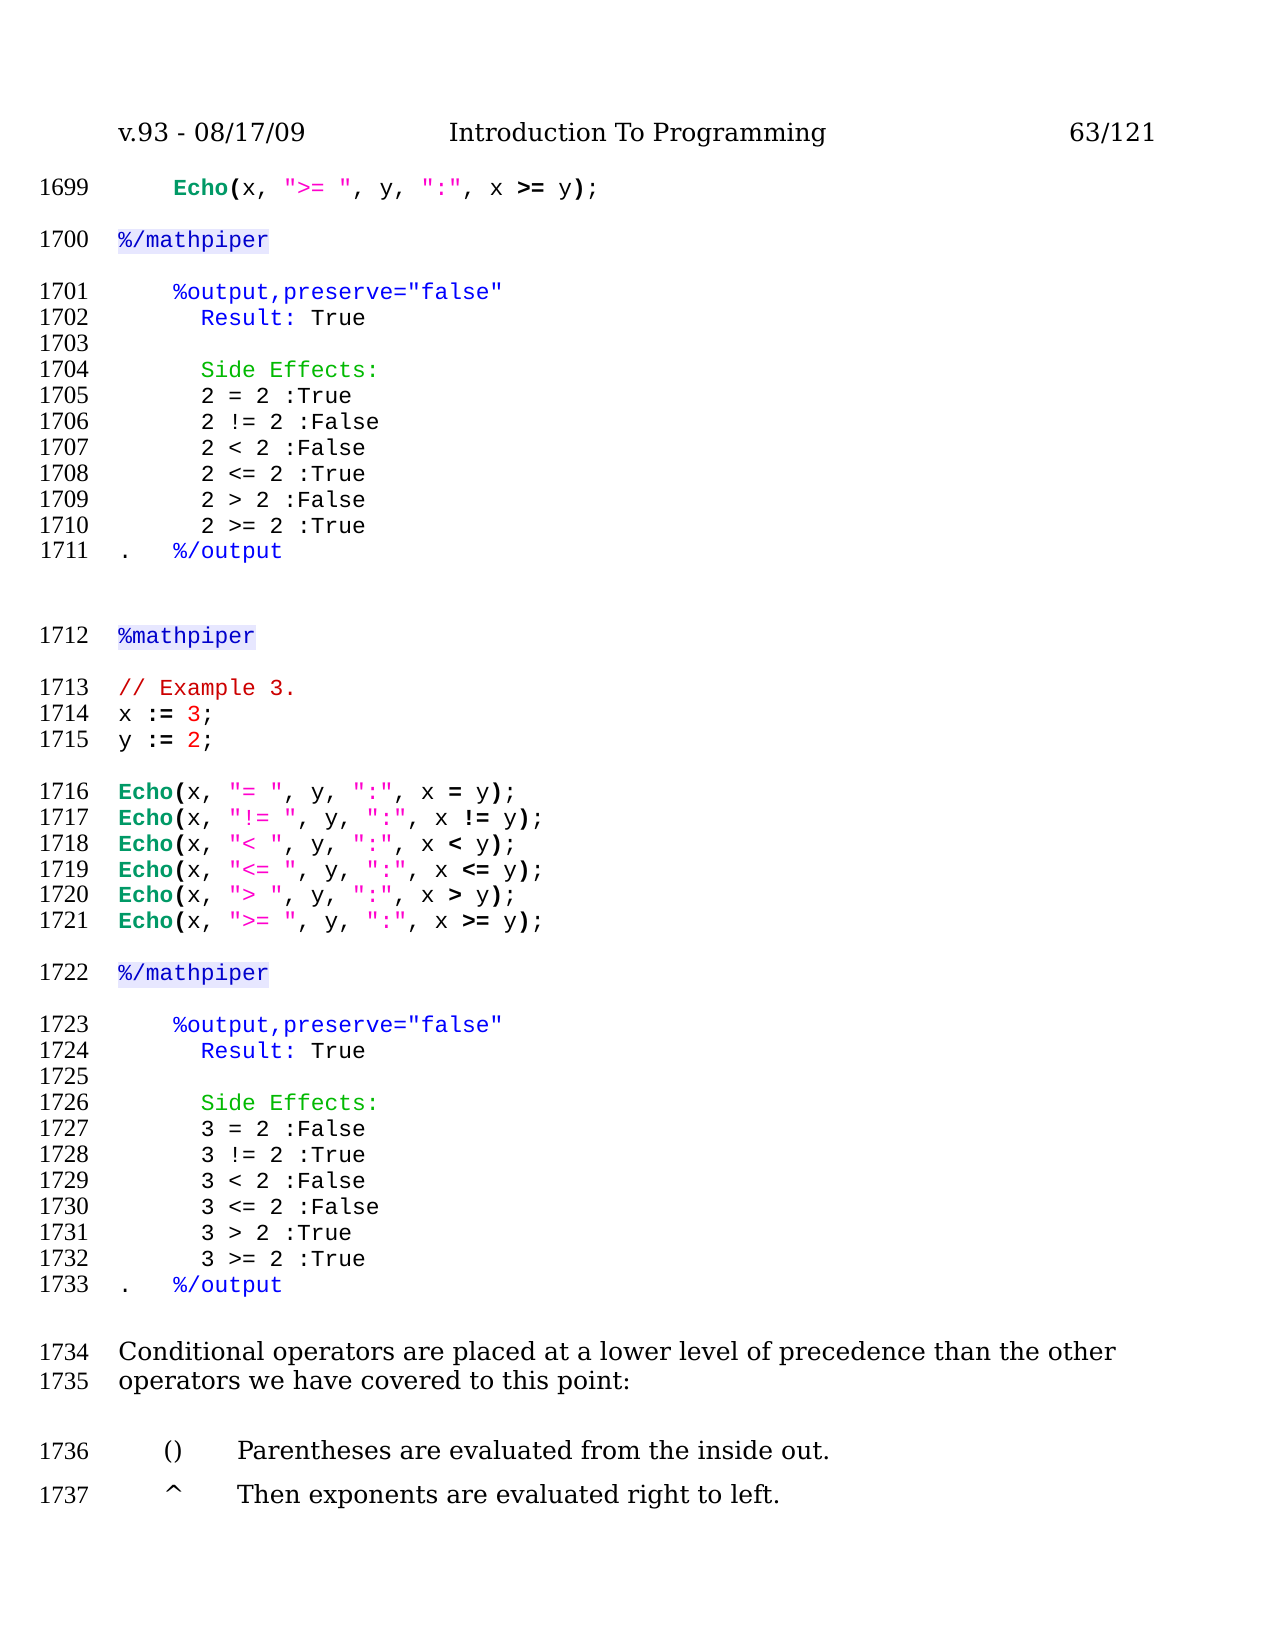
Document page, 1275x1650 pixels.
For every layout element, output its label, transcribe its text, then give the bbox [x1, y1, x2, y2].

text Side Effects: [118, 358, 1157, 384]
text Side Effects: [118, 1091, 1157, 1117]
text x := 3; [118, 702, 1157, 728]
text %/mathpiper [118, 229, 1157, 254]
text %output,preserve="false" [118, 1013, 1157, 1039]
text y := 2; [118, 728, 1157, 754]
text 3 = 2 :False [118, 1117, 1157, 1143]
text 3 >= 2 :True [118, 1247, 1157, 1273]
text %mathpiper [118, 624, 1157, 650]
text Result: True [118, 1039, 1157, 1065]
text 2 < 2 :False [118, 436, 1157, 462]
text 3 < 2 :False [118, 1169, 1157, 1195]
text 2 != 2 :False [118, 410, 1157, 436]
text . %/output [118, 1273, 1157, 1299]
text Echo(x, "= ", y, ":", x = y); [118, 780, 1157, 806]
text // Example 3. [118, 676, 1157, 702]
text 2 <= 2 :True [118, 462, 1157, 488]
text 3 > 2 :True [118, 1221, 1157, 1247]
text Echo(x, ">= ", y, ":", x >= y); [118, 177, 1157, 203]
text Echo(x, "< ", y, ":", x < y); [118, 832, 1157, 858]
text Conditional operators are placed at a lower level of precedence than the other operators we have covered to this point: [118, 1337, 1157, 1396]
text Result: True [118, 306, 1157, 332]
text 2 > 2 :False [118, 488, 1157, 514]
text %/mathpiper [118, 962, 1157, 988]
text . %/output [118, 540, 1157, 566]
text ^ Then exponents are evaluated right to left. [163, 1481, 1157, 1510]
text 3 <= 2 :False [118, 1195, 1157, 1221]
text %output,preserve="false" [118, 281, 1157, 306]
text () Parentheses are evaluated from the inside out. [163, 1437, 1157, 1466]
text 2 >= 2 :True [118, 514, 1157, 540]
text 3 != 2 :True [118, 1143, 1157, 1169]
text Echo(x, ">= ", y, ":", x >= y); [118, 910, 1157, 936]
text Echo(x, "<= ", y, ":", x <= y); [118, 858, 1157, 884]
text Echo(x, "> ", y, ":", x > y); [118, 884, 1157, 910]
text Echo(x, "!= ", y, ":", x != y); [118, 806, 1157, 832]
text 2 = 2 :True [118, 384, 1157, 410]
